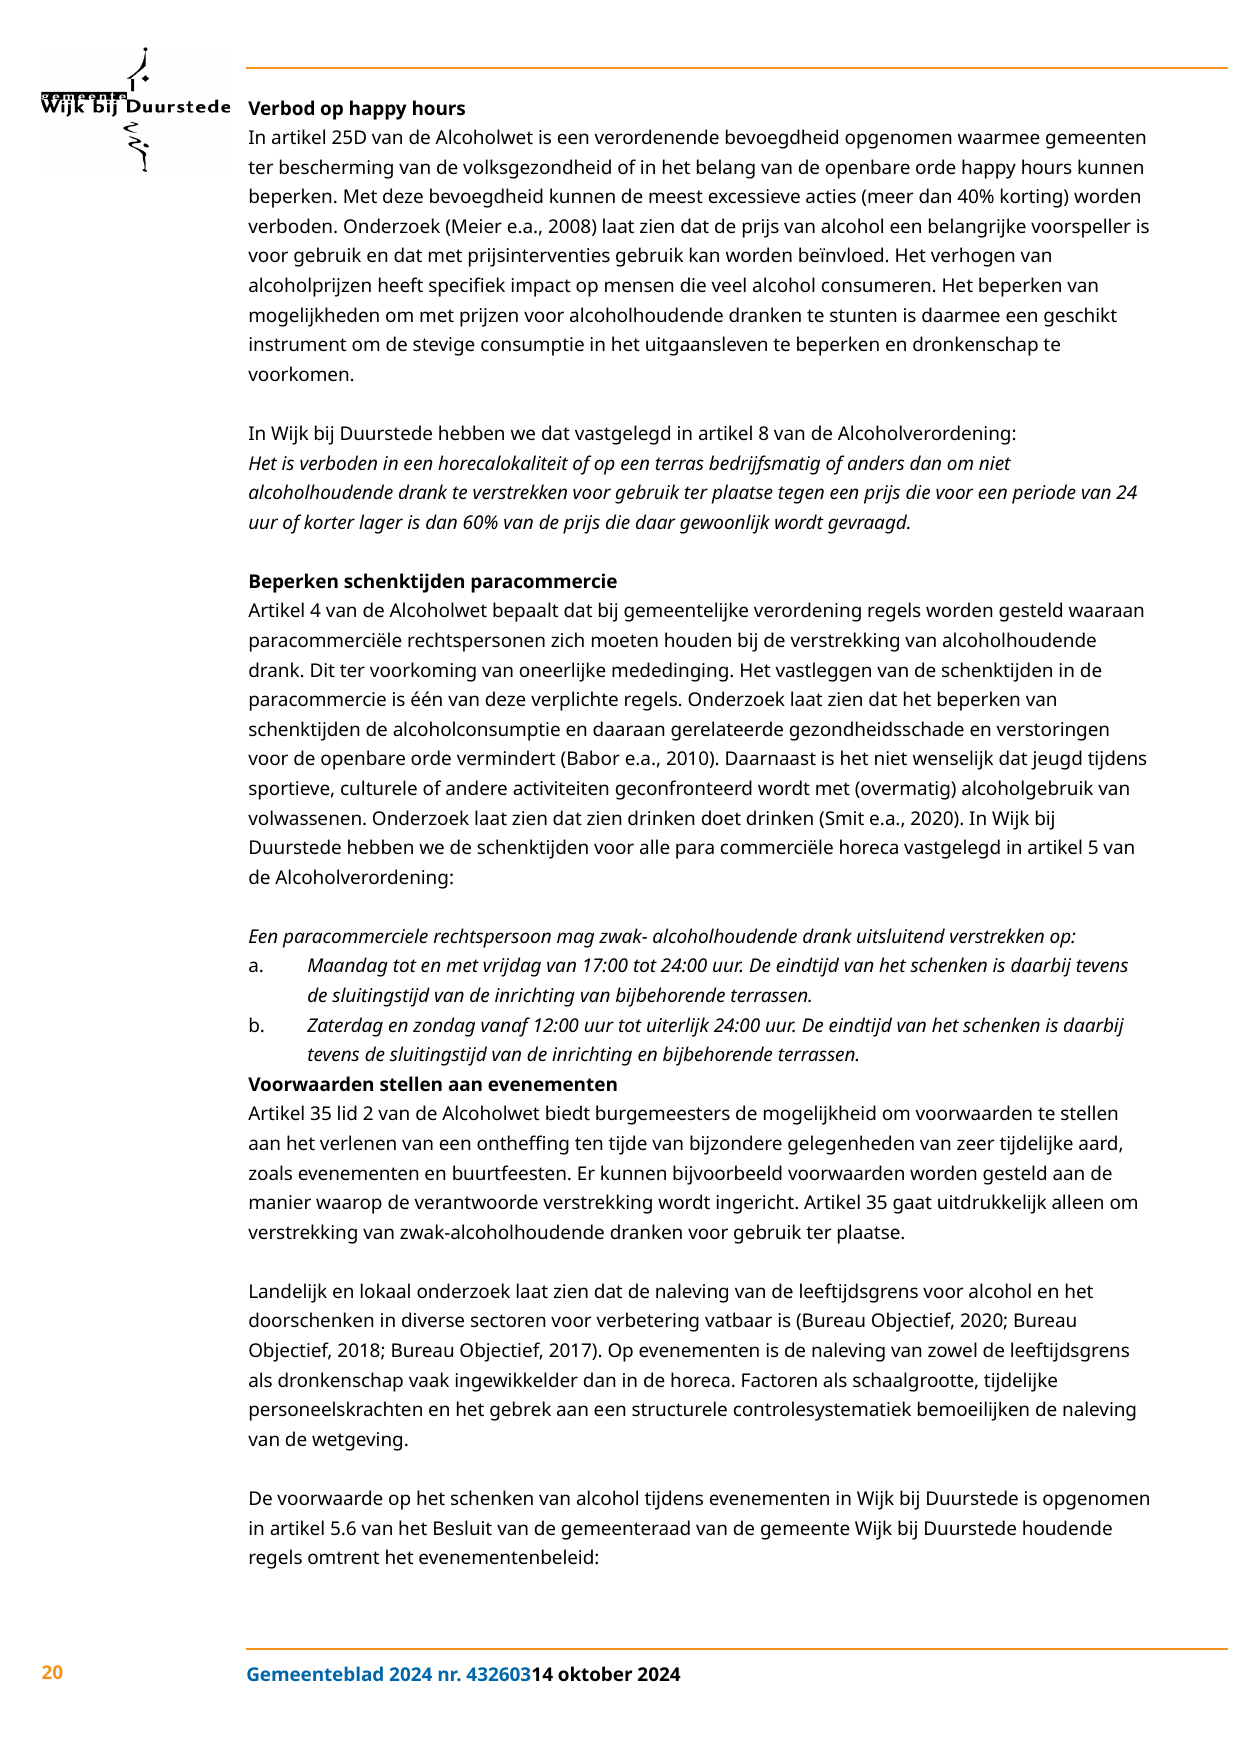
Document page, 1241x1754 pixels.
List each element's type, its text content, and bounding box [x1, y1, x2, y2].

text In Wijk bij Duurstede hebben we dat vastgelegd in artikel 8 van de Alcoholverordening: [248, 420, 1152, 446]
text Artikel 4 van de Alcoholwet bepaalt dat bij gemeentelijke verordening regels worden gesteld waaraan paracommerciële rechtspersonen zich moeten houden bij de verstrekking van alcoholhoudende drank. Dit ter voorkoming van oneerlijke mededinging. Het vastleggen van de schenktijden in de paracommercie is één van deze verplichte regels. Onderzoek laat zien dat het beperken van schenktijden de alcoholconsumptie en daaraan gerelateerde gezondheidsschade en verstoringen voor de openbare orde vermindert (Babor e.a., 2010). Daarnaast is het niet wenselijk dat jeugd tijdens sportieve, culturele of andere activiteiten geconfronteerd wordt met (overmatig) alcoholgebruik van volwassenen. Onderzoek laat zien dat zien drinken doet drinken (Smit e.a., 2020). In Wijk bij Duurstede hebben we de schenktijden voor alle para commerciële horeca vastgelegd in artikel 5 van de Alcoholverordening: [248, 598, 1152, 890]
text Landelijk en lokaal onderzoek laat zien dat de naleving van de leeftijdsgrens voor alcohol en het doorschenken in diverse sectoren voor verbetering vatbaar is (Bureau Objectief, 2020; Bureau Objectief, 2018; Bureau Objectief, 2017). Op evenementen is de naleving van zowel de leeftijdsgrens als dronkenschap vaak ingewikkelder dan in de horeca. Factoren als schaalgrootte, tijdelijke personeelskrachten en het gebrek aan een structurele controlesystematiek bemoeilijken de naleving van de wetgeving. [248, 1278, 1152, 1452]
text Voorwaarden stellen aan evenementen [248, 1071, 1152, 1097]
text In artikel 25D van de Alcoholwet is een verordenende bevoegdheid opgenomen waarmee gemeenten ter bescherming van de volksgezondheid of in het belang van de openbare orde happy hours kunnen beperken. Met deze bevoegdheid kunnen de meest excessieve acties (meer dan 40% korting) worden verboden. Onderzoek (Meier e.a., 2008) laat zien dat de prijs van alcohol een belangrijke voorspeller is voor gebruik en dat met prijsinterventies gebruik kan worden beïnvloed. Het verhogen van alcoholprijzen heeft specifiek impact op mensen die veel alcohol consumeren. Het beperken van mogelijkheden om met prijzen voor alcoholhoudende dranken te stunten is daarmee een geschikt instrument om de stevige consumptie in het uitgaansleven te beperken en dronkenschap te voorkomen. [248, 124, 1152, 387]
list Zaterdag en zondag vanaf 12:00 uur tot uiterlijk 24:00 uur. De eindtijd van het schenken is daarbij tevens de sluitingstijd van de inrichting en bijbehorende terrassen. [248, 1012, 1152, 1067]
text Artikel 35 lid 2 van de Alcoholwet biedt burgemeesters de mogelijkheid om voorwaarden te stellen aan het verlenen van een ontheffing ten tijde van bijzondere gelegenheden van zeer tijdelijke aard, zoals evenementen en buurtfeesten. Er kunnen bijvoorbeeld voorwaarden worden gesteld aan de manier waarop de verantwoorde verstrekking wordt ingericht. Artikel 35 gaat uitdrukkelijk alleen om verstrekking van zwak-alcoholhoudende dranken voor gebruik ter plaatse. [248, 1101, 1152, 1245]
picture [41, 47, 231, 172]
text Het is verboden in een horecalokaliteit of op een terras bedrijfsmatig of anders dan om niet alcoholhoudende drank te verstrekken voor gebruik ter plaatse tegen een prijs die voor een periode van 24 uur of korter lager is dan 60% van de prijs die daar gewoonlijk wordt gevraagd. [248, 450, 1152, 535]
text Een paracommerciele rechtspersoon mag zwak- alcoholhoudende drank uitsluitend verstrekken op: [248, 923, 1152, 949]
text Beperken schenktijden paracommercie [248, 568, 1152, 594]
text Verbod op happy hours [248, 95, 1152, 121]
text De voorwaarde op het schenken van alcohol tijdens evenementen in Wijk bij Duurstede is opgenomen in artikel 5.6 van het Besluit van de gemeenteraad van de gemeente Wijk bij Duurstede houdende regels omtrent het evenementenbeleid: [248, 1485, 1152, 1570]
list Maandag tot en met vrijdag van 17:00 tot 24:00 uur. De eindtijd van het schenken is daarbij tevens de sluitingstijd van de inrichting van bijbehorende terrassen. [248, 953, 1152, 1008]
